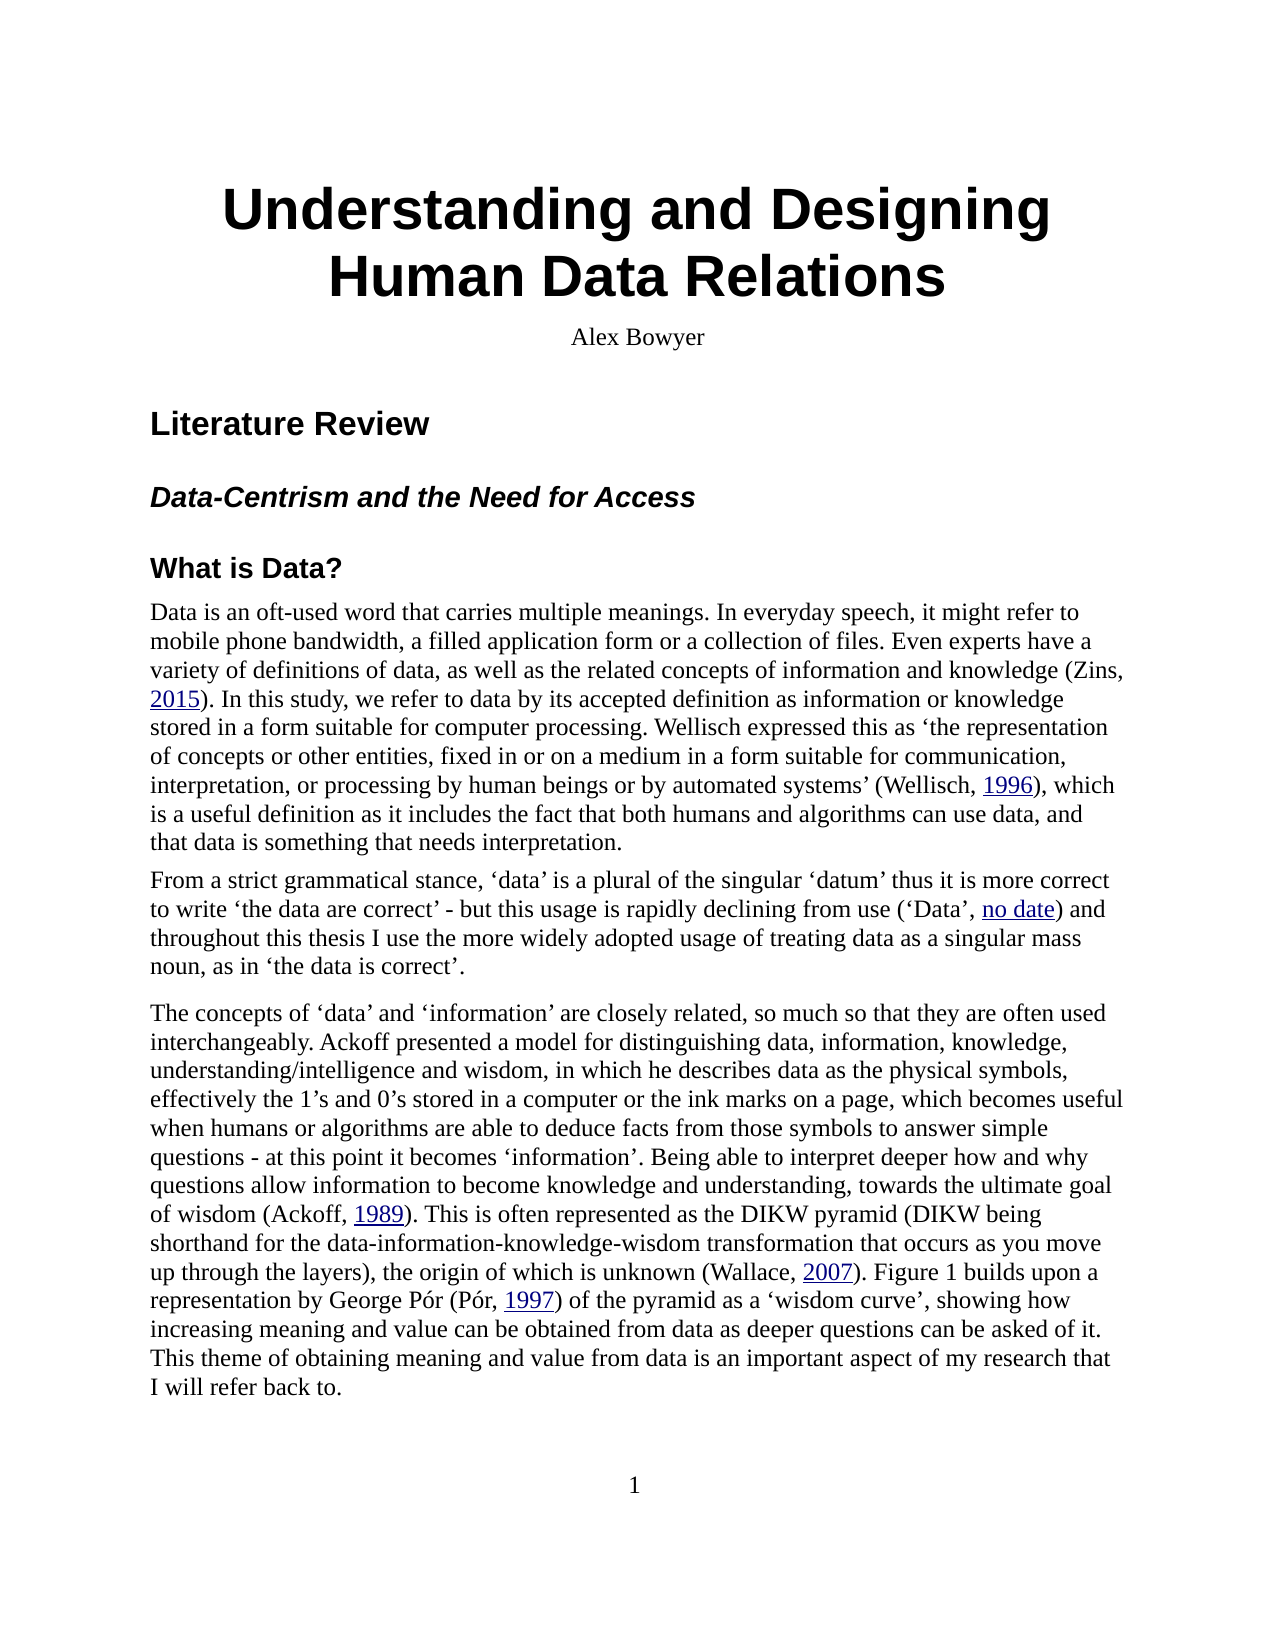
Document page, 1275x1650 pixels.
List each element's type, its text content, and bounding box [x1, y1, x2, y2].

subtitle Data-Centrism and the Need for Access [150, 480, 1125, 514]
subtitle What is Data? [150, 551, 1125, 585]
text Data is an oft-used word that carries multiple meanings. In everyday speech, it might refer to mobile phone bandwidth, a filled application form or a collection of files. Even experts have a variety of definitions of data, as well as the related concepts of information and knowledge (Zins, 2015). In this study, we refer to data by its accepted definition as information or knowledge stored in a form suitable for computer processing. Wellisch expressed this as ‘the representation of concepts or other entities, fixed in or on a medium in a form suitable for communication, interpretation, or processing by human beings or by automated systems’ (Wellisch, 1996), which is a useful definition as it includes the fact that both humans and algorithms can use data, and that data is something that needs interpretation. [150, 597, 1125, 856]
title Understanding and Designing Human Data Relations [150, 175, 1125, 309]
text The concepts of ‘data’ and ‘information’ are closely related, so much so that they are often used interchangeably. Ackoff presented a model for distinguishing data, information, knowledge, understanding/intelligence and wisdom, in which he describes data as the physical symbols, effectively the 1’s and 0’s stored in a computer or the ink marks on a page, which becomes useful when humans or algorithms are able to deduce facts from those symbols to answer simple questions - at this point it becomes ‘information’. Being able to interpret deeper how and why questions allow information to become knowledge and understanding, towards the ultimate goal of wisdom (Ackoff, 1989). This is often represented as the DIKW pyramid (DIKW being shorthand for the data-information-knowledge-wisdom transformation that occurs as you move up through the layers), the origin of which is unknown (Wallace, 2007). Figure 1 builds upon a representation by George Pór (Pór, 1997) of the pyramid as a ‘wisdom curve’, showing how increasing meaning and value can be obtained from data as deeper questions can be asked of it. This theme of obtaining meaning and value from data is an important aspect of my research that I will refer back to. [150, 998, 1125, 1401]
text From a strict grammatical stance, ‘data’ is a plural of the singular ‘datum’ thus it is more correct to write ‘the data are correct’ - but this usage is rapidly declining from use (‘Data’, no date) and throughout this thesis I use the more widely adopted usage of treating data as a singular mass noun, as in ‘the data is correct’. [150, 865, 1125, 980]
subtitle Literature Review [150, 404, 1125, 443]
text Alex Bowyer [150, 322, 1125, 350]
